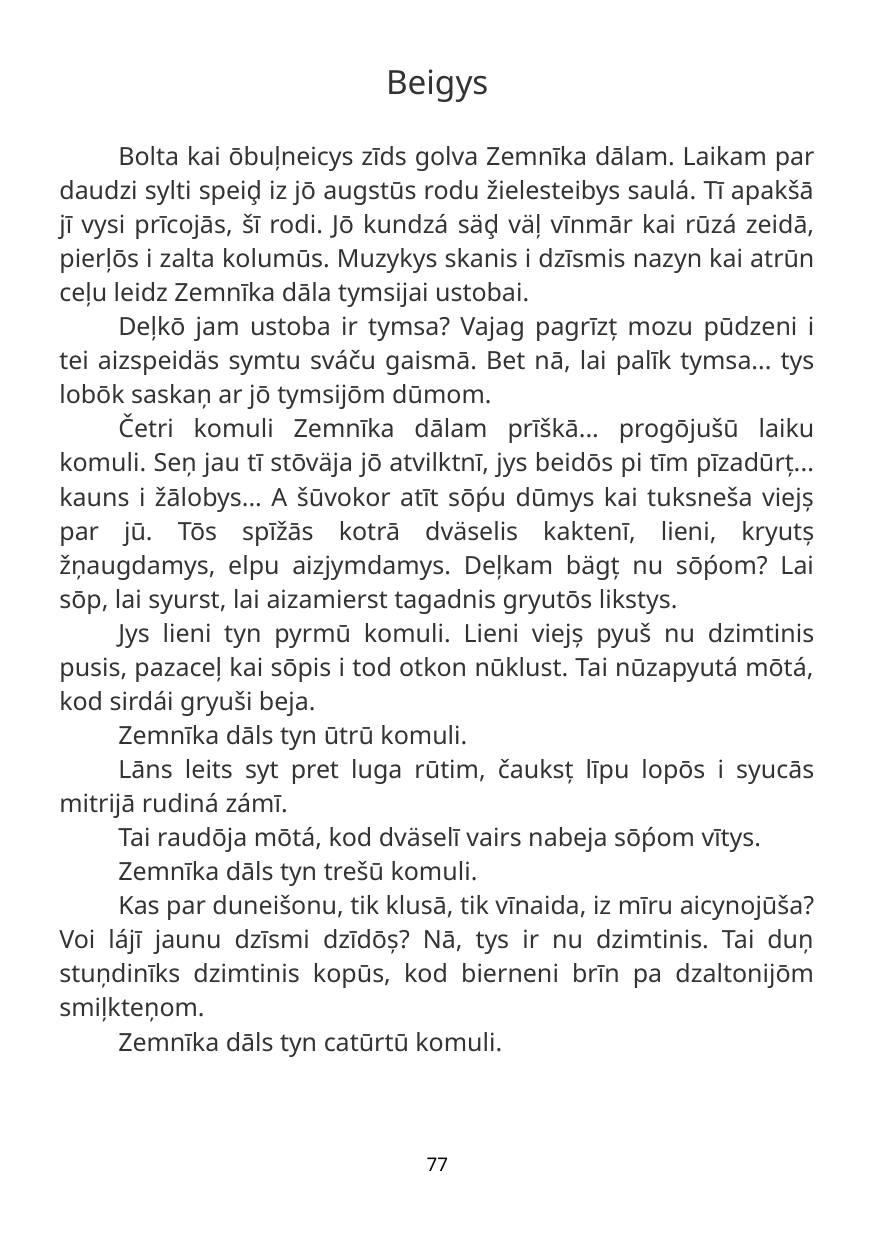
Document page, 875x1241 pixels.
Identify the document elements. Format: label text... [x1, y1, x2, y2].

text Bolta kai ōbuļneicys zīds golva Zemnīka dālam. Laikam par daudzi sylti speiḑ iz jō augstūs rodu žielesteibys saulá. Tī apakšā jī vysi prīcojās, šī rodi. Jō kundzá säḑ väļ vīnmār kai rūzá zeidā, pierļōs i zalta kolumūs. Muzykys skanis i dzīsmis nazyn kai atrūn ceļu leidz Zemnīka dāla tymsijai ustobai. [59, 138, 815, 309]
text Četri komuli Zemnīka dālam prīškā... progōjušū laiku komuli. Seņ jau tī stōväja jō atvilktnī, jys beidōs pi tīm pīzadūrț... kauns i žālobys... A šūvokor atīt sōṕu dūmys kai tuksneša viejș par jū. Tōs spīžās kotrā dväselis kaktenī, lieni, kryutș žņaugdamys, elpu aizjymdamys. Deļkam bägț nu sōṕom? Lai sōp, lai syurst, lai aizamierst tagadnis gryutōs likstys. [59, 411, 815, 615]
text Lāns leits syt pret luga rūtim, čauksț līpu lopōs i syucās mitrijā rudiná zámī. [59, 752, 815, 820]
text Zemnīka dāls tyn trešū komuli. [59, 854, 815, 888]
text Deļkō jam ustoba ir tymsa? Vajag pagrīzț mozu pūdzeni i tei aizspeidäs symtu sváču gaismā. Bet nā, lai palīk tymsa... tys lobōk saskaņ ar jō tymsijōm dūmom. [59, 309, 815, 411]
text Beigys [59, 59, 815, 104]
text Kas par duneišonu, tik klusā, tik vīnaida, iz mīru aicynojūša? Voi lájī jaunu dzīsmi dzīdōș? Nā, tys ir nu dzimtinis. Tai duņ stuņdinīks dzimtinis kopūs, kod bierneni brīn pa dzaltonijōm smiļkteņom. [59, 888, 815, 1024]
text Zemnīka dāls tyn catūrtū komuli. [59, 1024, 815, 1058]
text Tai raudōja mōtá, kod dväselī vairs nabeja sōṕom vītys. [59, 820, 815, 854]
text Zemnīka dāls tyn ūtrū komuli. [59, 718, 815, 752]
text Jys lieni tyn pyrmū komuli. Lieni viejș pyuš nu dzimtinis pusis, pazaceļ kai sōpis i tod otkon nūklust. Tai nūzapyutá mōtá, kod sirdái gryuši beja. [59, 615, 815, 718]
